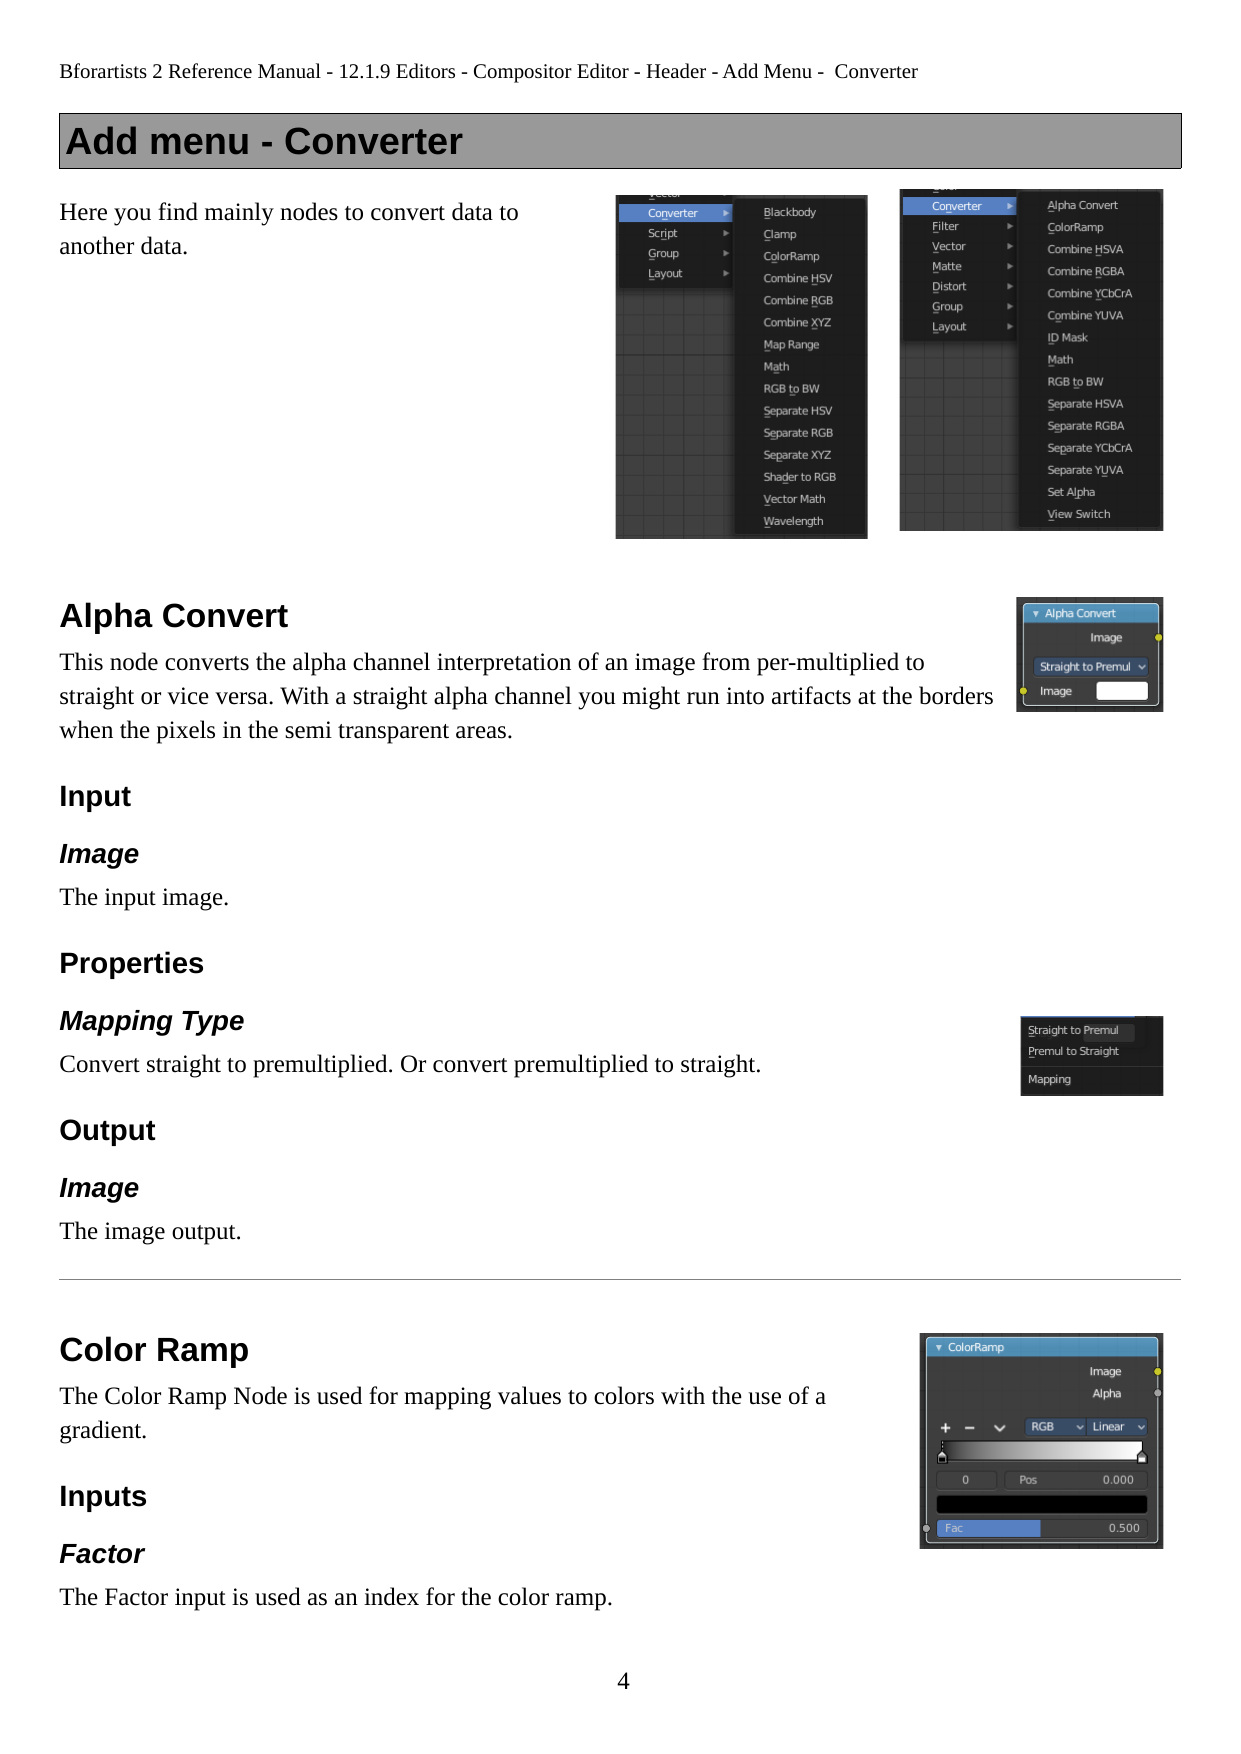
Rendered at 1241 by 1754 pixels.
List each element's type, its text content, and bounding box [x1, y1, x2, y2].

text This node converts the alpha channel interpretation of an image from per-multiplied to straight or vice versa. With a straight alpha channel you might run into artifacts at the borders when the pixels in the semi transparent areas. [59, 647, 1181, 744]
picture [1020, 1016, 1164, 1096]
subtitle [1164, 1479, 1181, 1513]
subtitle Inputs [59, 1479, 919, 1513]
text Here you find mainly nodes to convert data to another data. [59, 197, 615, 260]
text The input image. [59, 882, 1181, 911]
subtitle Image [59, 1171, 1181, 1203]
picture [899, 189, 1164, 531]
subtitle Color Ramp [59, 1330, 1181, 1368]
subtitle Output [59, 1113, 1181, 1146]
subtitle Mapping Type [59, 1005, 1181, 1037]
text [868, 197, 899, 260]
table_header Add menu - Converter [60, 114, 1181, 168]
text The image output. [59, 1216, 1181, 1244]
subtitle Input [59, 779, 1181, 813]
text Convert straight to premultiplied. Or convert premultiplied to straight. [59, 1049, 1020, 1078]
subtitle Properties [59, 946, 1181, 980]
picture [1016, 597, 1164, 712]
picture [919, 1333, 1164, 1549]
subtitle Alpha Convert [59, 595, 1181, 634]
subtitle Factor [59, 1538, 1181, 1570]
text The Color Ramp Node is used for mapping values to colors with the use of a gradient. [59, 1381, 919, 1444]
subtitle Image [59, 838, 1181, 870]
text The Factor input is used as an index for the color ramp. [59, 1582, 1181, 1611]
picture [615, 195, 868, 539]
